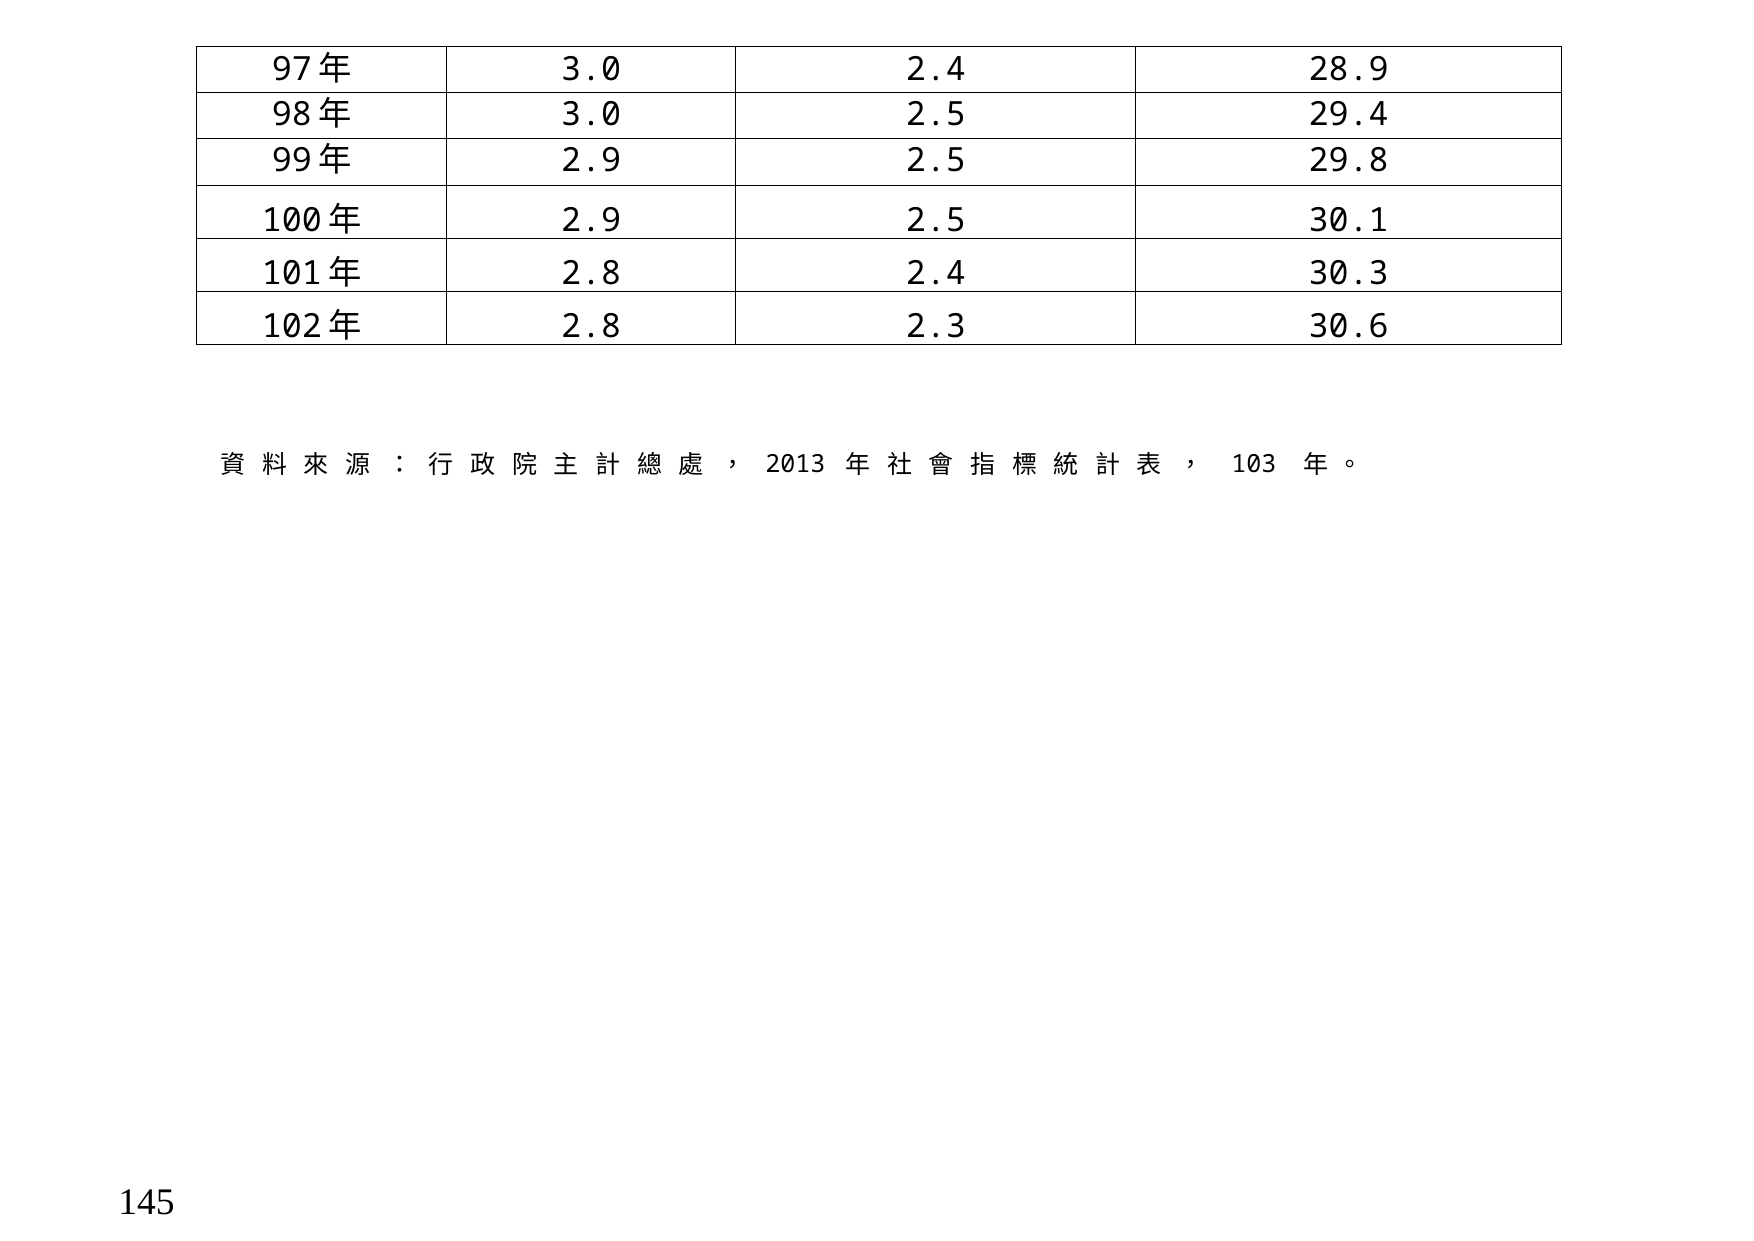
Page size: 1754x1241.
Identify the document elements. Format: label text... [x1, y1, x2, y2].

table_cell 2.5 [736, 93, 1135, 138]
table_cell 29.4 [1136, 93, 1561, 138]
table_cell 2.5 [736, 186, 1135, 238]
table_cell 2.8 [447, 239, 735, 291]
table_cell 3.0 [447, 47, 735, 92]
table_cell 30.3 [1136, 239, 1561, 291]
table_cell 99年 [197, 139, 446, 184]
table_cell 100年 [197, 186, 446, 238]
table_cell 28.9 [1136, 47, 1561, 92]
table_cell 3.0 [447, 93, 735, 138]
table_cell 2.9 [447, 186, 735, 238]
table_cell 2.8 [447, 292, 735, 344]
table_cell 98年 [197, 93, 446, 138]
text 資料來源：行政院主計總處，2013年社會指標統計表，103年。 [128, 421, 1628, 483]
table_cell 2.4 [736, 239, 1135, 291]
table_cell 2.3 [736, 292, 1135, 344]
table_cell 30.1 [1136, 186, 1561, 238]
table_cell 101年 [197, 239, 446, 291]
table_cell 29.8 [1136, 139, 1561, 184]
table_cell 2.5 [736, 139, 1135, 184]
table_cell 97年 [197, 47, 446, 92]
table_cell 2.4 [736, 47, 1135, 92]
table_cell 102年 [197, 292, 446, 344]
table_cell 2.9 [447, 139, 735, 184]
table_cell 30.6 [1136, 292, 1561, 344]
